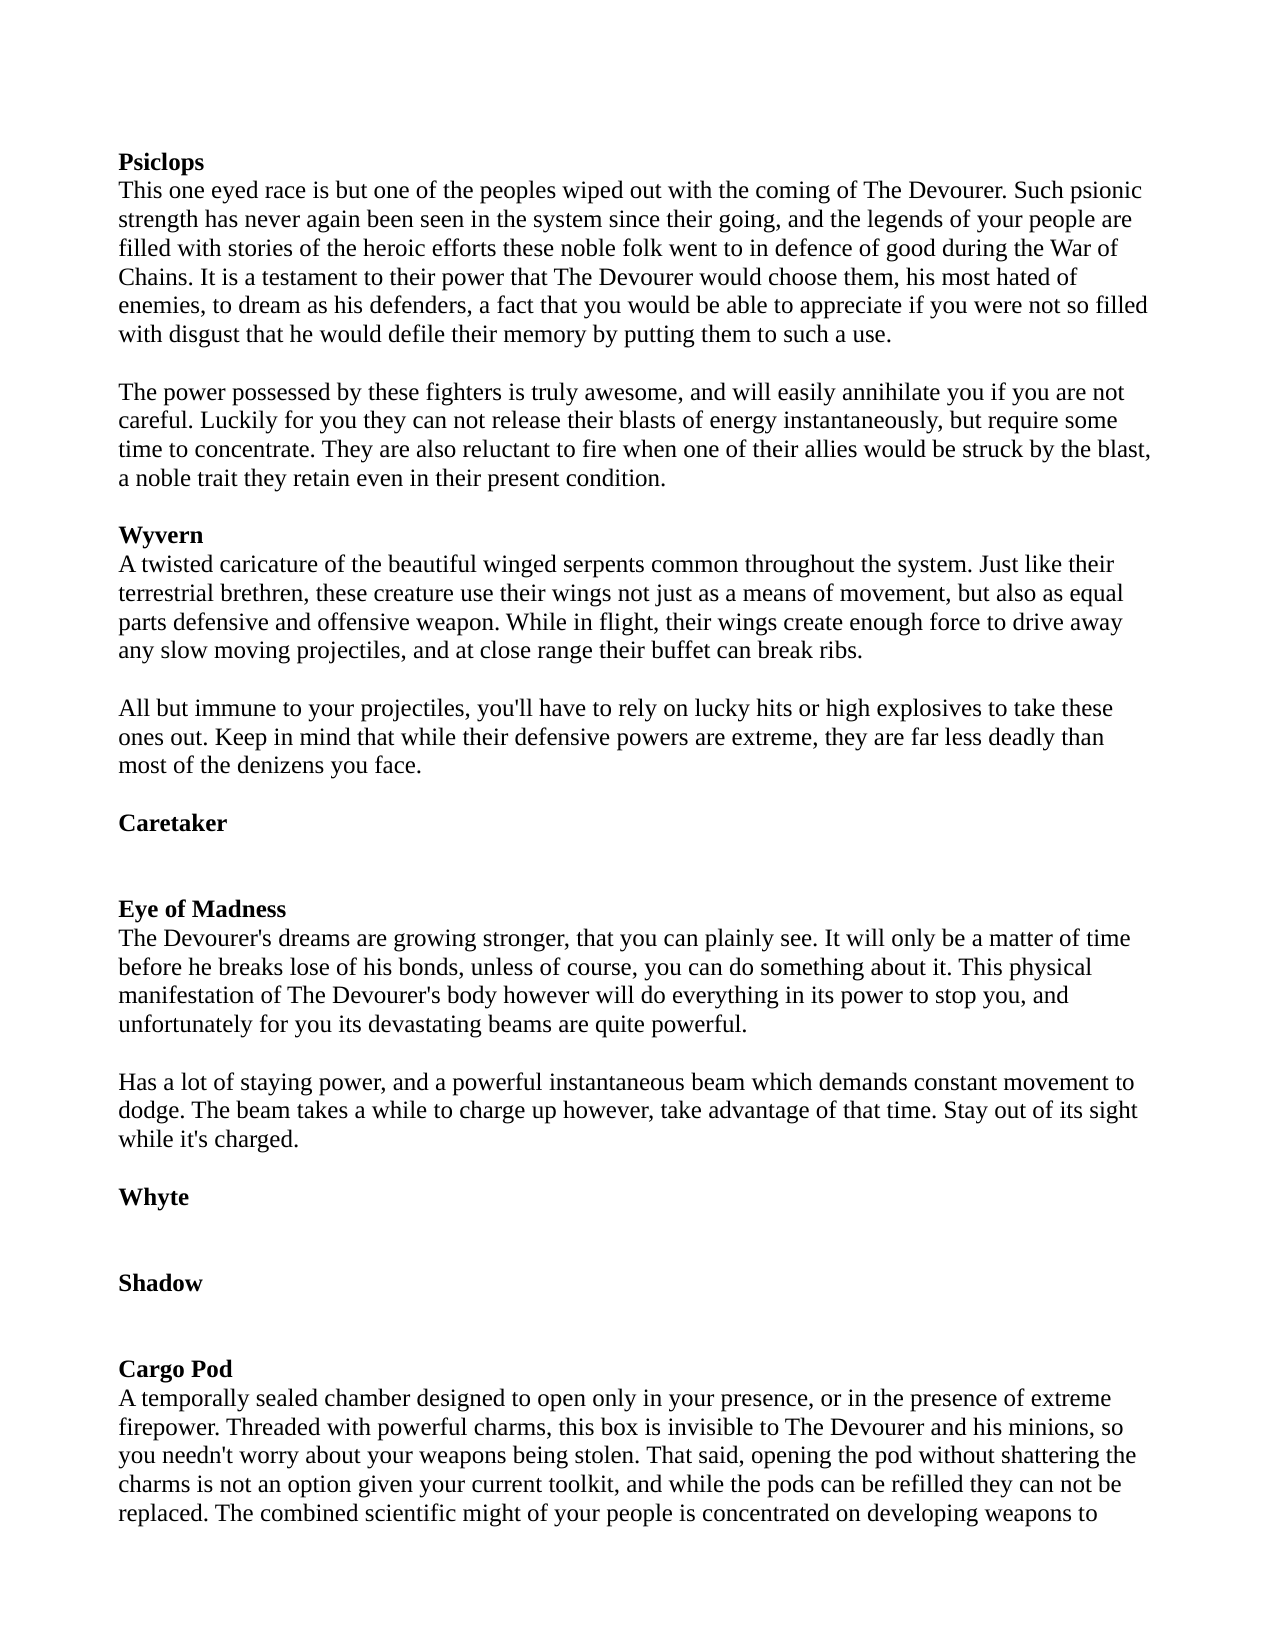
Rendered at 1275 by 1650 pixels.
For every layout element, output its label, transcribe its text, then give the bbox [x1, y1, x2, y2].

text Wyvern [118, 521, 1157, 549]
text Psiclops [118, 147, 1157, 176]
text Caretaker [118, 808, 1157, 837]
text The power possessed by these fighters is truly awesome, and will easily annihilate you if you are not careful. Luckily for you they can not release their blasts of energy instantaneously, but require some time to concentrate. They are also reluctant to fire when one of their allies would be struck by the blast, a noble trait they retain even in their present condition. [118, 377, 1157, 492]
text A temporally sealed chamber designed to open only in your presence, or in the presence of extreme firepower. Threaded with powerful charms, this box is invisible to The Devourer and his minions, so you needn't worry about your weapons being stolen. That said, opening the pod without shattering the charms is not an option given your current toolkit, and while the pods can be refilled they can not be replaced. The combined scientific might of your people is concentrated on developing weapons to [118, 1383, 1157, 1527]
text The Devourer's dreams are growing stronger, that you can plainly see. It will only be a matter of time before he breaks lose of his bonds, unless of course, you can do something about it. This physical manifestation of The Devourer's body however will do everything in its power to stop you, and unfortunately for you its devastating beams are quite powerful. [118, 923, 1157, 1038]
text This one eyed race is but one of the peoples wiped out with the coming of The Devourer. Such psionic strength has never again been seen in the system since their going, and the legends of your people are filled with stories of the heroic efforts these noble folk went to in defence of good during the War of Chains. It is a testament to their power that The Devourer would choose them, his most hated of enemies, to dream as his defenders, a fact that you would be able to appreciate if you were not so filled with disgust that he would defile their memory by putting them to such a use. [118, 176, 1157, 348]
text A twisted caricature of the beautiful winged serpents common throughout the system. Just like their terrestrial brethren, these creature use their wings not just as a means of movement, but also as equal parts defensive and offensive weapon. While in flight, their wings create enough force to drive away any slow moving projectiles, and at close range their buffet can break ribs. [118, 549, 1157, 664]
text Eye of Madness [118, 894, 1157, 923]
text Has a lot of staying power, and a powerful instantaneous beam which demands constant movement to dodge. The beam takes a while to charge up however, take advantage of that time. Stay out of its sight while it's charged. [118, 1067, 1157, 1153]
text All but immune to your projectiles, you'll have to rely on lucky hits or high explosives to take these ones out. Keep in mind that while their defensive powers are extreme, they are far less deadly than most of the denizens you face. [118, 693, 1157, 779]
text Cargo Pod [118, 1354, 1157, 1383]
text Whyte [118, 1182, 1157, 1211]
text Shadow [118, 1268, 1157, 1297]
